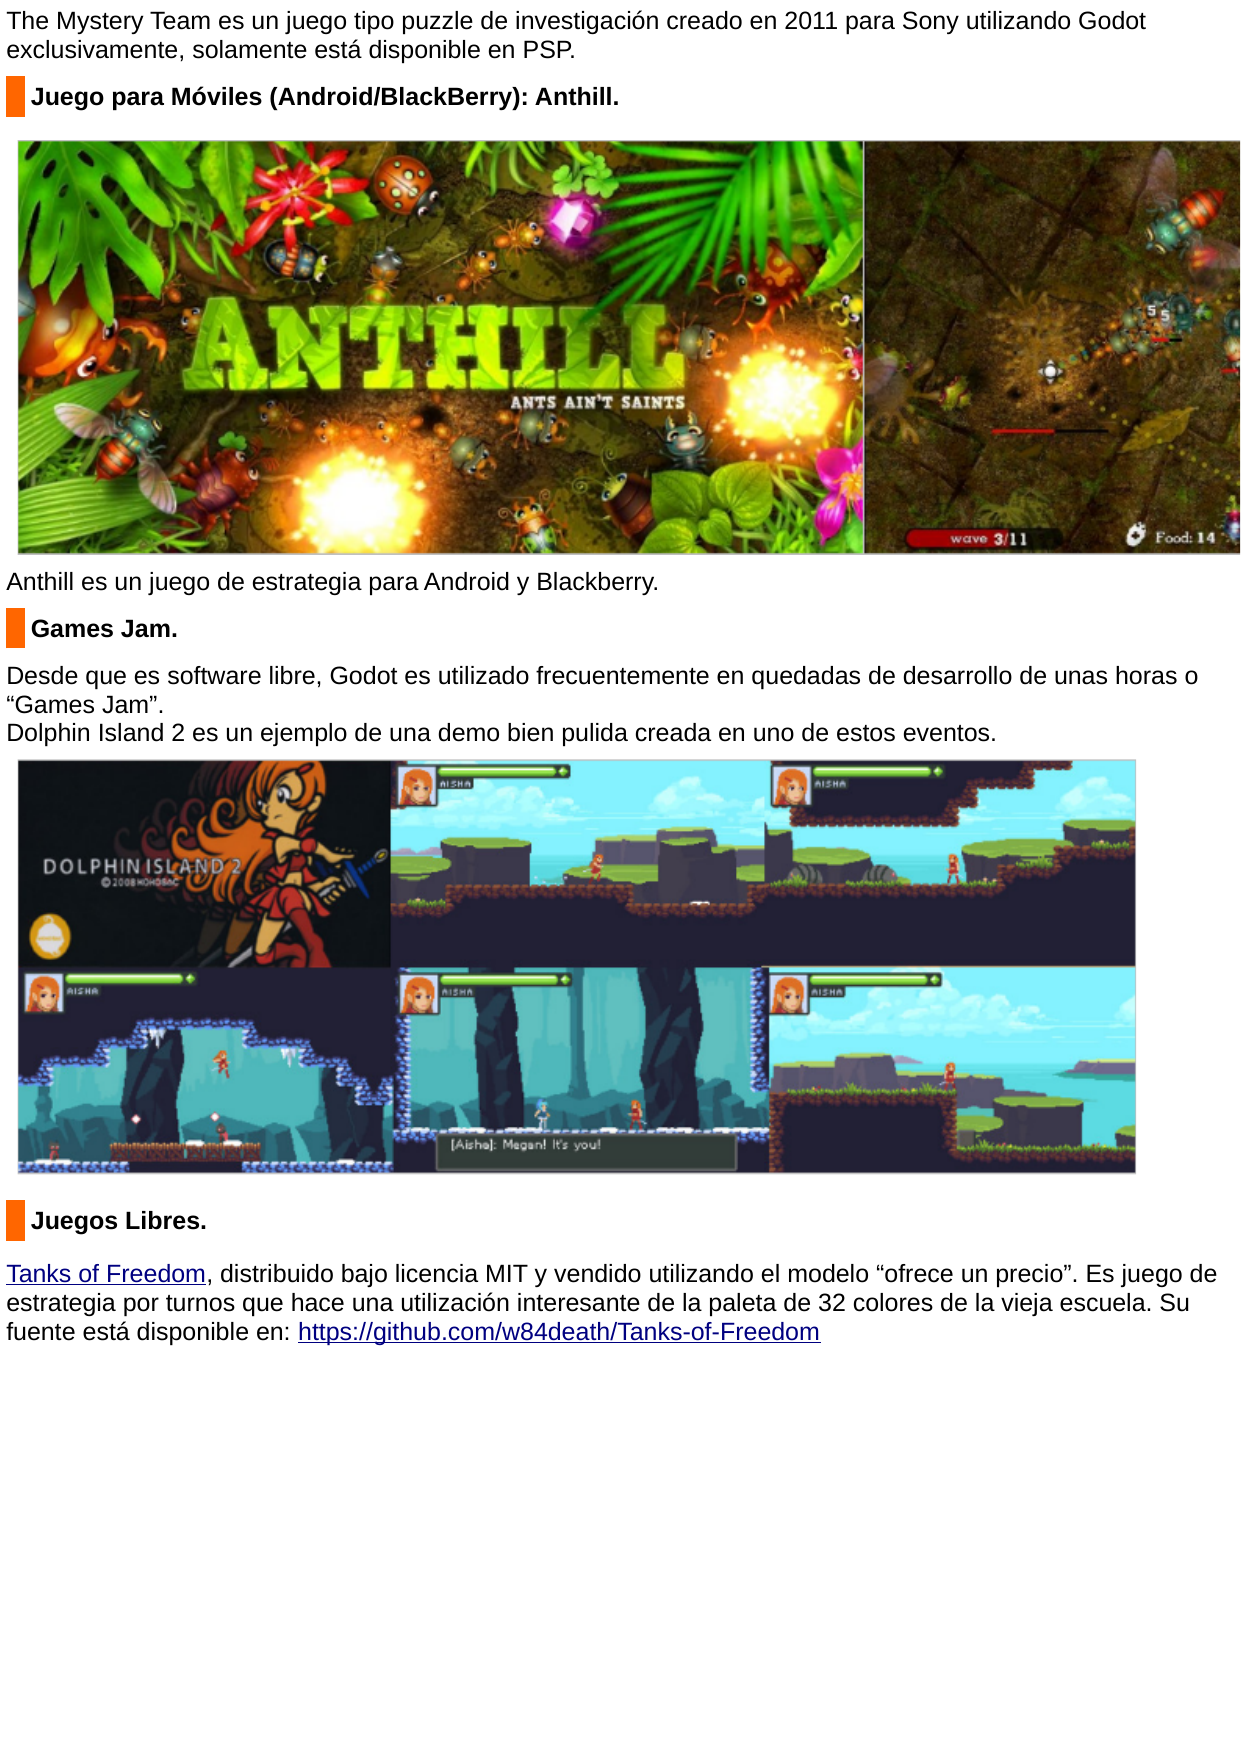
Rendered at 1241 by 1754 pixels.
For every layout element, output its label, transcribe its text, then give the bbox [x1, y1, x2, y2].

subtitle Games Jam. [25, 608, 1234, 648]
text Anthill es un juego de estrategia para Android y Blackberry. [6, 567, 1234, 595]
subtitle Juego para Móviles (Android/BlackBerry): Anthill. [25, 76, 1234, 117]
subtitle Juegos Libres. [25, 1200, 1234, 1241]
text Dolphin Island 2 es un ejemplo de una demo bien pulida creada en uno de estos eventos. [6, 718, 1234, 747]
picture [17, 140, 1241, 555]
text The Mystery Team es un juego tipo puzzle de investigación creado en 2011 para Sony utilizando Godot exclusivamente, solamente está disponible en PSP. [6, 6, 1234, 63]
picture [17, 758, 1137, 1176]
text Tanks of Freedom, distribuido bajo licencia MIT y vendido utilizando el modelo “ofrece un precio”. Es juego de estrategia por turnos que hace una utilización interesante de la paleta de 32 colores de la vieja escuela. Su fuente está disponible en: https://github.com/w84death/Tanks-of-Freedom [6, 1259, 1234, 1346]
text Desde que es software libre, Godot es utilizado frecuentemente en quedadas de desarrollo de unas horas o “Games Jam”. [6, 661, 1234, 718]
